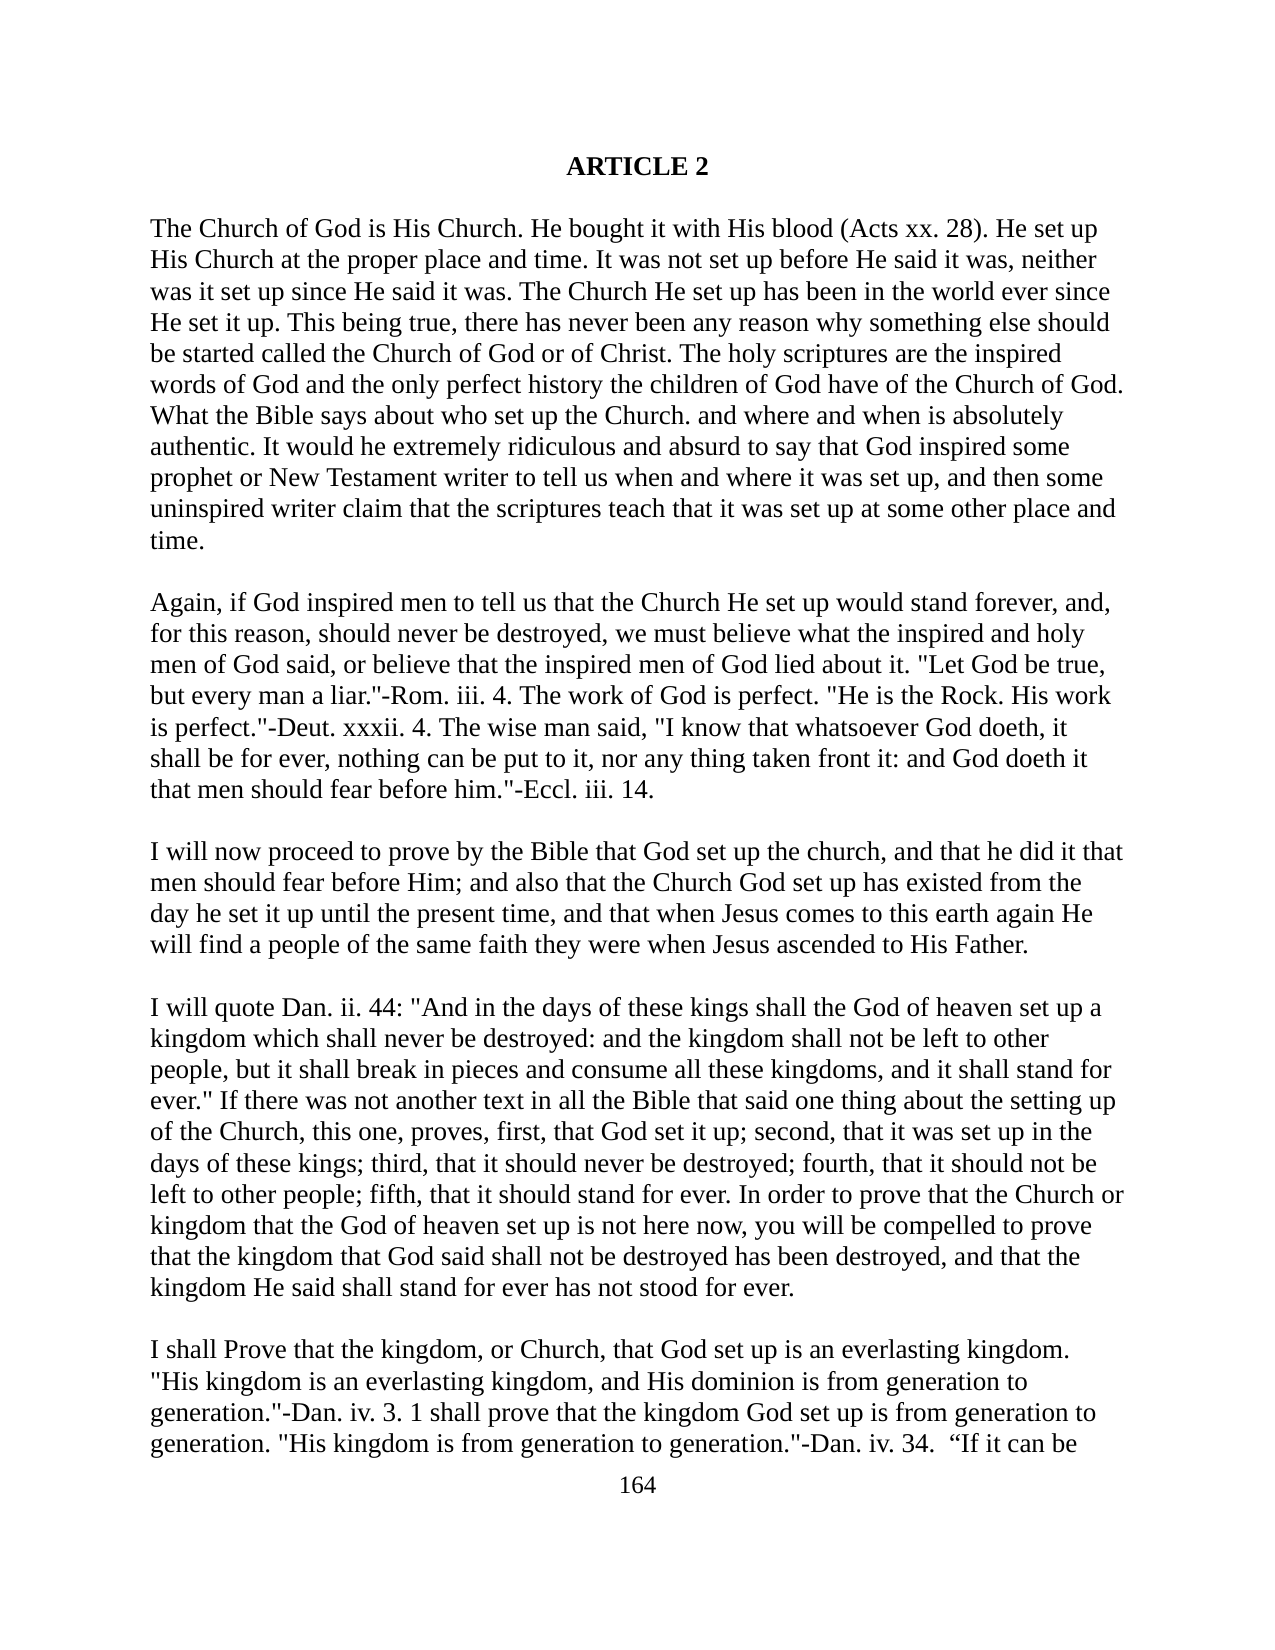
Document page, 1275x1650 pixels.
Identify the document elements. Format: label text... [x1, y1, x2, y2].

text ARTICLE 2 [150, 150, 1125, 181]
text The Church of God is His Church. He bought it with His blood (Acts xx. 28). He set up His Church at the proper place and time. It was not set up before He said it was, neither was it set up since He said it was. The Church He set up has been in the world ever since He set it up. This being true, there has never been any reason why something else should be started called the Church of God or of Christ. The holy scriptures are the inspired words of God and the only perfect history the children of God have of the Church of God. What the Bible says about who set up the Church. and where and when is absolutely authentic. It would he extremely ridiculous and absurd to say that God inspired some prophet or New Testament writer to tell us when and where it was set up, and then some uninspired writer claim that the scriptures teach that it was set up at some other place and time. [150, 212, 1125, 555]
text I will now proceed to prove by the Bible that God set up the church, and that he did it that men should fear before Him; and also that the Church God set up has existed from the day he set it up until the present time, and that when Jesus comes to this earth again He will find a people of the same faith they were when Jesus ascended to His Father. [150, 835, 1125, 960]
text Again, if God inspired men to tell us that the Church He set up would stand forever, and, for this reason, should never be destroyed, we must believe what the inspired and holy men of God said, or believe that the inspired men of God lied about it. "Let God be true, but every man a liar.''-Rom. iii. 4. The work of God is perfect. "He is the Rock. His work is perfect."-Deut. xxxii. 4. The wise man said, "I know that whatsoever God doeth, it shall be for ever, nothing can be put to it, nor any thing taken front it: and God doeth it that men should fear before him."-Eccl. iii. 14. [150, 586, 1125, 804]
text I will quote Dan. ii. 44: "And in the days of these kings shall the God of heaven set up a kingdom which shall never be destroyed: and the kingdom shall not be left to other people, but it shall break in pieces and consume all these kingdoms, and it shall stand for ever." If there was not another text in all the Bible that said one thing about the setting up of the Church, this one, proves, first, that God set it up; second, that it was set up in the days of these kings; third, that it should never be destroyed; fourth, that it should not be left to other people; fifth, that it should stand for ever. In order to prove that the Church or kingdom that the God of heaven set up is not here now, you will be compelled to prove that the kingdom that God said shall not be destroyed has been destroyed, and that the kingdom He said shall stand for ever has not stood for ever. [150, 991, 1125, 1302]
text I shall Prove that the kingdom, or Church, that God set up is an everlasting kingdom. "His kingdom is an everlasting kingdom, and His dominion is from generation to generation."-Dan. iv. 3. 1 shall prove that the kingdom God set up is from generation to generation. "His kingdom is from generation to generation."-Dan. iv. 34. “If it can be [150, 1333, 1125, 1458]
